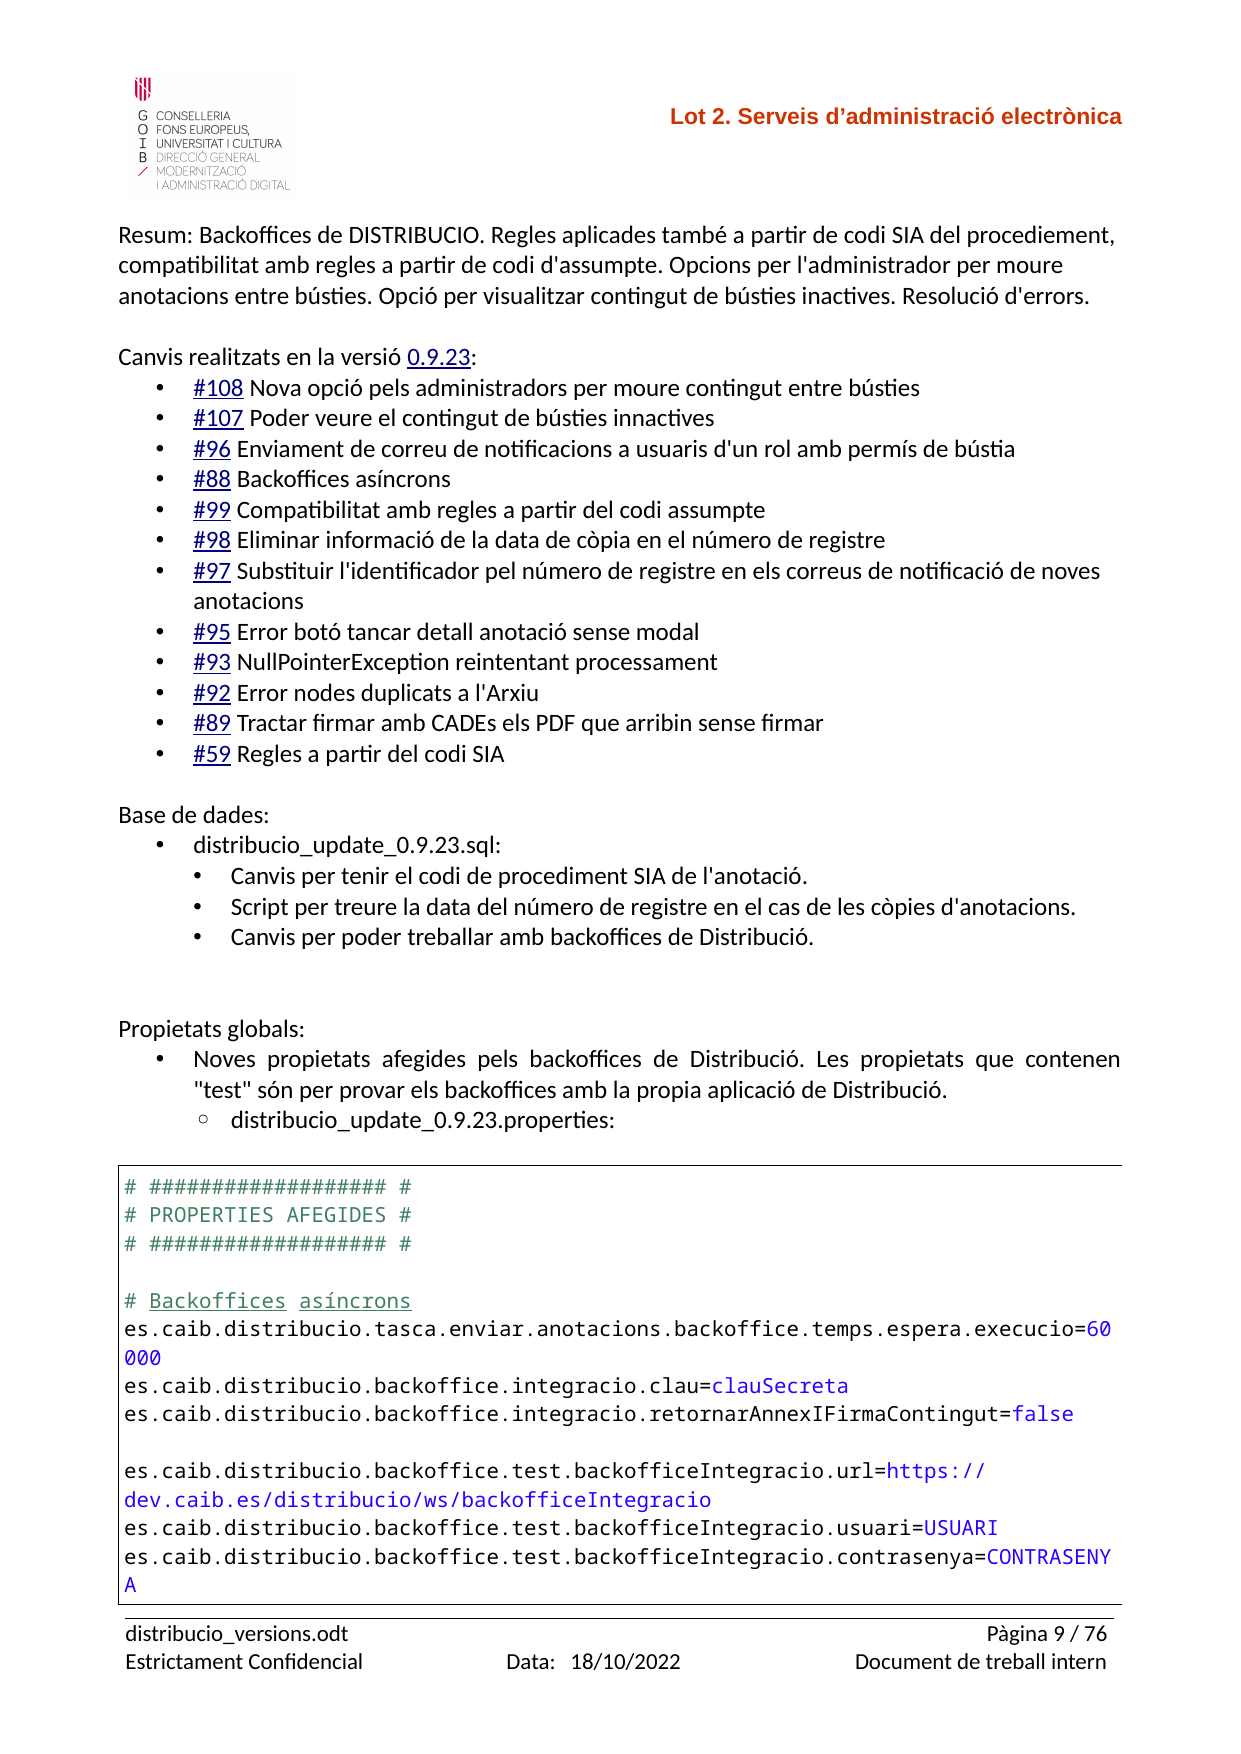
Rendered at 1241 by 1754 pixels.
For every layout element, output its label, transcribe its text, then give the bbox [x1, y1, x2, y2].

list #93 NullPointerException reintentant processament [156, 646, 1122, 677]
list #59 Regles a partir del codi SIA [156, 738, 1122, 768]
list Script per treure la data del número de registre en el cas de les còpies d'anotacions. [193, 891, 1122, 921]
list #107 Poder veure el contingut de bústies innactives [156, 402, 1122, 433]
list #88 Backoffices asíncrons [156, 463, 1122, 494]
picture [126, 70, 299, 197]
list #96 Enviament de correu de notificacions a usuaris d'un rol amb permís de bústia [156, 433, 1122, 463]
list #108 Nova opció pels administradors per moure contingut entre bústies [156, 372, 1122, 402]
list distribucio_update_0.9.23.sql: [156, 829, 1122, 860]
list #97 Substituir l'identificador pel número de registre en els correus de notificació de noves anotacions [156, 555, 1122, 616]
list distribucio_update_0.9.23.properties: [193, 1104, 1122, 1135]
text Base de dades: [118, 799, 1122, 829]
list #92 Error nodes duplicats a l'Arxiu [156, 677, 1122, 707]
list #89 Tractar firmar amb CADEs els PDF que arribin sense firmar [156, 707, 1122, 738]
text Resum: Backoffices de DISTRIBUCIO. Regles aplicades també a partir de codi SIA del procediement, compatibilitat amb regles a partir de codi d'assumpte. Opcions per l'administrador per moure anotacions entre bústies. Opció per visualitzar contingut de bústies inactives. Resolució d'errors. [118, 219, 1122, 311]
list Canvis per tenir el codi de procediment SIA de l'anotació. [193, 860, 1122, 891]
table_header # ################### # # PROPERTIES AFEGIDES # # ################### # # Backoffices asíncrons es.caib.distribucio.tasca.enviar.anotacions.backoffice.temps.espera.execucio=60000 es.caib.distribucio.backoffice.integracio.clau=clauSecreta es.caib.distribucio.backoffice.integracio.retornarAnnexIFirmaContingut=false es.caib.distribucio.backoffice.test.backofficeIntegracio.url=https://dev.caib.es/distribucio/ws/backofficeIntegracio es.caib.distribucio.backoffice.test.backofficeIntegracio.usuari=USUARI es.caib.distribucio.backoffice.test.backofficeIntegracio.contrasenya=CONTRASENYA [119, 1166, 1122, 1604]
list #99 Compatibilitat amb regles a partir del codi assumpte [156, 494, 1122, 524]
text Propietats globals: [118, 1013, 1122, 1043]
list #98 Eliminar informació de la data de còpia en el número de registre [156, 524, 1122, 555]
list Canvis per poder treballar amb backoffices de Distribució. [193, 921, 1122, 952]
text Canvis realitzats en la versió 0.9.23: [118, 341, 1122, 372]
list #95 Error botó tancar detall anotació sense modal [156, 616, 1122, 646]
list Noves propietats afegides pels backoffices de Distribució. Les propietats que contenen "test" són per provar els backoffices amb la propia aplicació de Distribució. [156, 1043, 1122, 1104]
